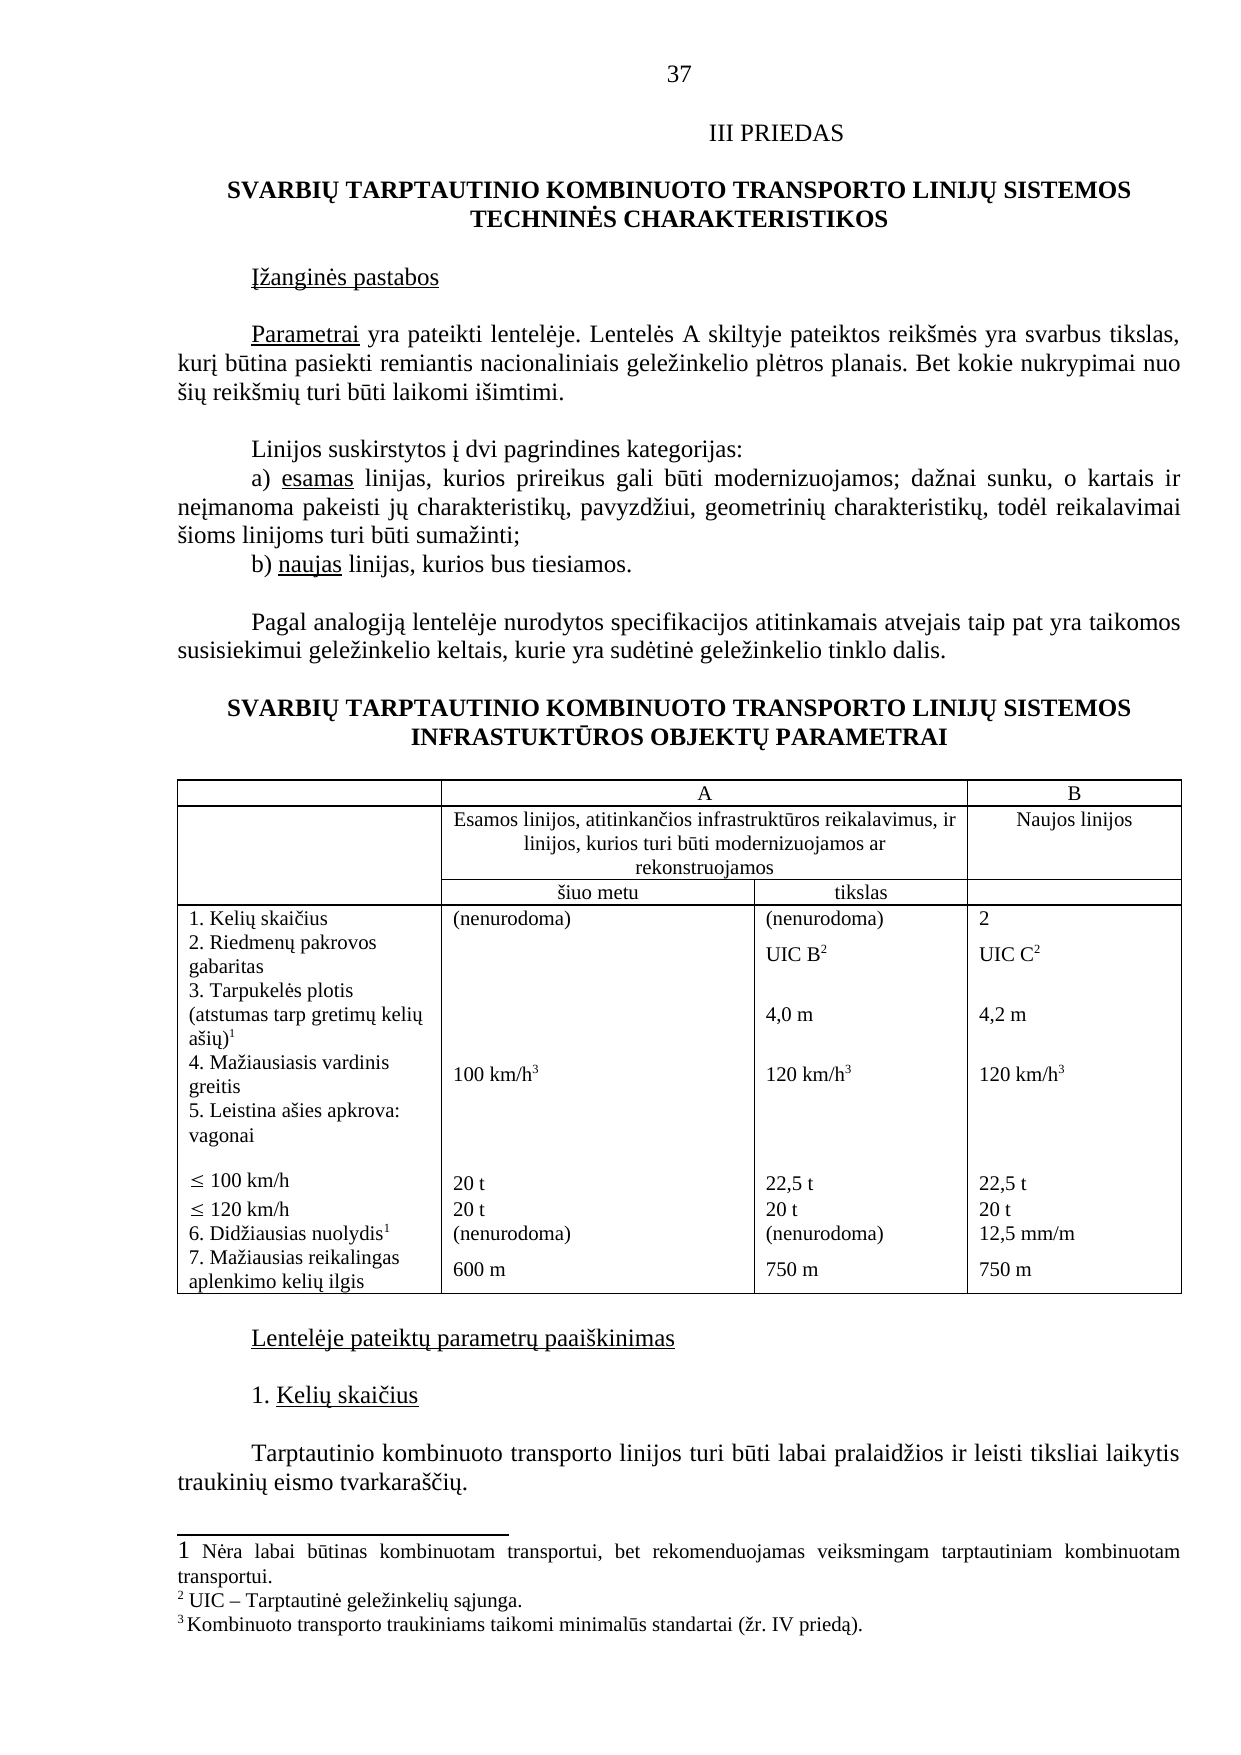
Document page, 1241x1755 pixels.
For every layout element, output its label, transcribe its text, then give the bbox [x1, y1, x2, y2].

table_cell 7. Mažiausias reikalingas aplenkimo kelių ilgis [178, 1245, 441, 1293]
table_cell 2. Riedmenų pakrovos gabaritas [178, 930, 441, 978]
table_cell 22,5 t [755, 1168, 967, 1197]
text SVARBIŲ TARPTAUTINIO KOMBINUOTO TRANSPORTO LINIJŲ SISTEMOS TECHNINĖS CHARAKTERISTIKOS [177, 176, 1181, 233]
table_cell (nenurodoma) [755, 906, 967, 930]
table_cell [968, 1099, 1181, 1168]
table_cell 20 t [968, 1197, 1181, 1221]
table_cell 4,0 m [755, 978, 967, 1050]
table_cell [178, 807, 441, 904]
table_cell 5. Leistina ašies apkrova: vagonai [178, 1099, 441, 1168]
table_cell 20 t [442, 1197, 754, 1221]
table_cell UIC C2 [968, 930, 1181, 978]
table_cell <= 100 km/h [178, 1168, 441, 1197]
text a) esamas linijas, kurios prireikus gali būti modernizuojamos; dažnai sunku, o kartais ir neįmanoma pakeisti jų charakteristikų, pavyzdžiui, geometrinių charakteristikų, todėl reikalavimai šioms linijoms turi būti sumažinti; [177, 463, 1181, 549]
text Parametrai yra pateikti lentelėje. Lentelės A skiltyje pateiktos reikšmės yra svarbus tikslas, kurį būtina pasiekti remiantis nacionaliniais geležinkelio plėtros planais. Bet kokie nukrypimai nuo šių reikšmių turi būti laikomi išimtimi. [177, 319, 1181, 406]
table_cell 600 m [442, 1245, 754, 1293]
table_header [178, 781, 441, 805]
text Įžanginės pastabos [177, 262, 1181, 291]
table_header B [968, 781, 1181, 805]
table_cell <= 120 km/h [178, 1197, 441, 1221]
table_cell 4,2 m [968, 978, 1181, 1050]
text III PRIEDAS [177, 118, 1181, 147]
table_cell 20 t [442, 1168, 754, 1197]
table_cell 3. Tarpukelės plotis (atstumas tarp gretimų kelių ašių) [178, 978, 441, 1050]
table_cell (nenurodoma) [442, 906, 754, 930]
text 1. Kelių skaičius [177, 1381, 1181, 1409]
table_cell 12,5 mm/m [968, 1221, 1181, 1245]
table_cell 1. Kelių skaičius [178, 906, 441, 930]
text Pagal analogiją lentelėje nurodytos specifikacijos atitinkamais atvejais taip pat yra taikomos susisiekimui geležinkelio keltais, kurie yra sudėtinė geležinkelio tinklo dalis. [177, 607, 1181, 664]
table_cell UIC B2 [755, 930, 967, 978]
table_cell šiuo metu [442, 880, 754, 904]
table_cell [968, 880, 1181, 904]
table_cell 22,5 t [968, 1168, 1181, 1197]
table_cell [442, 930, 754, 978]
table_cell Naujos linijos [968, 807, 1181, 879]
table_header A [442, 781, 967, 805]
table_cell [442, 1099, 754, 1168]
table_cell tikslas [755, 880, 967, 904]
table_cell 750 m [968, 1245, 1181, 1293]
table_cell 100 km/h3 [442, 1050, 754, 1098]
table_cell 6. Didžiausias nuolydis1 [178, 1221, 441, 1245]
table_cell 4. Mažiausiasis vardinis greitis [178, 1050, 441, 1098]
table_cell 20 t [755, 1197, 967, 1221]
table_cell 2 [968, 906, 1181, 930]
text Tarptautinio kombinuoto transporto linijos turi būti labai pralaidžios ir leisti tiksliai laikytis traukinių eismo tvarkaraščių. [177, 1438, 1181, 1496]
table_cell (nenurodoma) [755, 1221, 967, 1245]
table_cell 120 km/h3 [968, 1050, 1181, 1098]
table_cell 120 km/h3 [755, 1050, 967, 1098]
text b) naujas linijas, kurios bus tiesiamos. [177, 549, 1181, 578]
table_cell (nenurodoma) [442, 1221, 754, 1245]
table_cell [442, 978, 754, 1050]
text Lentelėje pateiktų parametrų paaiškinimas [177, 1323, 1181, 1352]
text Linijos suskirstytos į dvi pagrindines kategorijas: [177, 434, 1181, 463]
text SVARBIŲ TARPTAUTINIO KOMBINUOTO TRANSPORTO LINIJŲ SISTEMOS INFRASTUKTŪROS OBJEKTŲ PARAMETRAI [177, 693, 1181, 751]
table_cell [755, 1099, 967, 1168]
table_cell Esamos linijos, atitinkančios infrastruktūros reikalavimus, ir linijos, kurios turi būti modernizuojamos ar rekonstruojamos [442, 807, 967, 879]
table_cell 750 m [755, 1245, 967, 1293]
